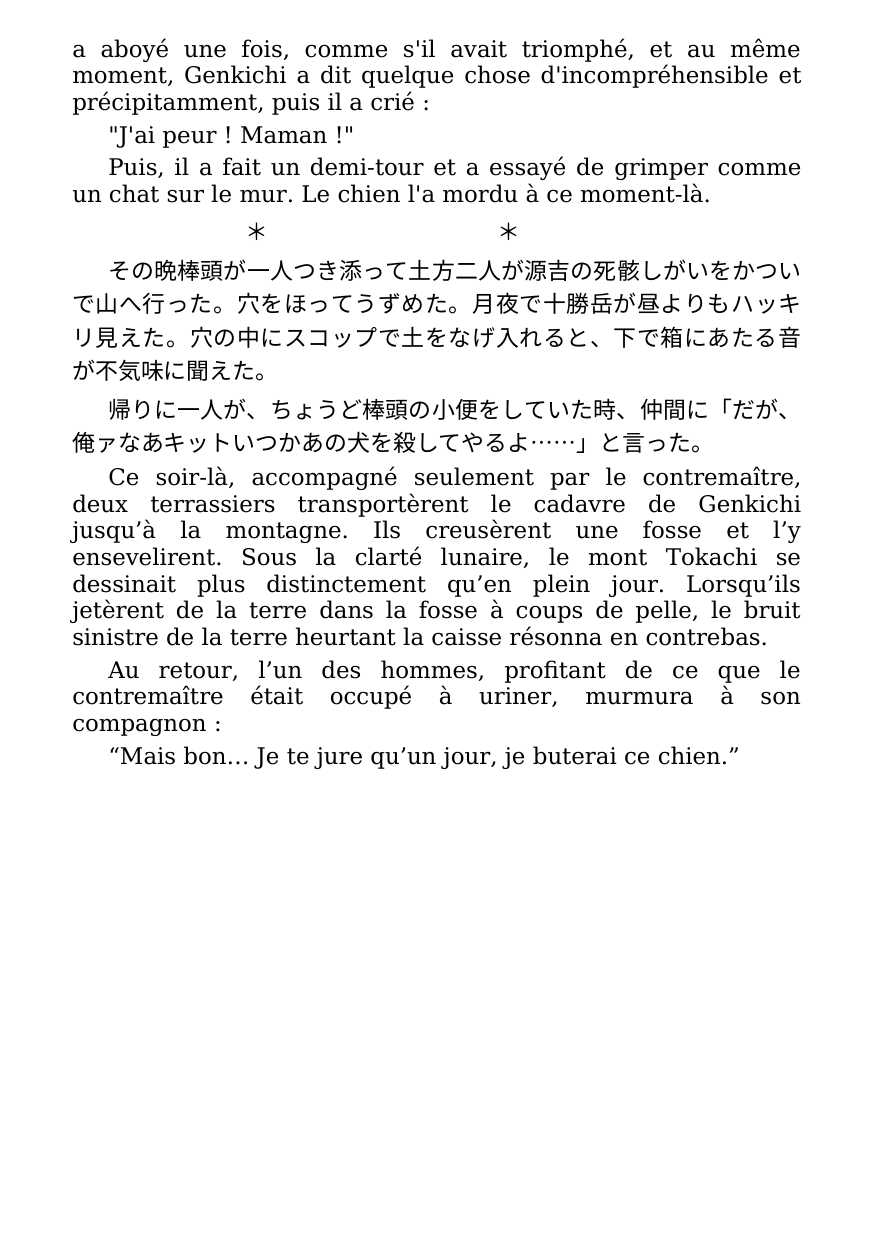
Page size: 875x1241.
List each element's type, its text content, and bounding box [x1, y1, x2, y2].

text "J'ai peur ! Maman !" [72, 122, 802, 149]
text その晩棒頭が一人つき添って土方二人が源吉の死骸しがいをかついで山へ行った。穴をほってうずめた。月夜で十勝岳が昼よりもハッキリ見えた。穴の中にスコップで土をなげ入れると、下で箱にあたる音が不気味に聞えた。 [72, 253, 802, 386]
text a aboyé une fois, comme s'il avait triomphé, et au même moment, Genkichi a dit quelque chose d'incompréhensible et précipitamment, puis il a crié : [72, 36, 802, 116]
text 帰りに一人が、ちょうど棒頭の小便をしていた時、仲間に「だが、俺ァなあキットいつかあの犬を殺してやるよ……」と言った。 [72, 392, 802, 458]
text Puis, il a fait un demi-tour et a essayé de grimper comme un chat sur le mur. Le chien l'a mordu à ce moment-là. [72, 154, 802, 208]
text Ce soir-là, accompagné seulement par le contremaître, deux terrassiers transportèrent le cadavre de Genkichi jusqu’à la montagne. Ils creusèrent une fosse et l’y ensevelirent. Sous la clarté lunaire, le mont Tokachi se dessinait plus distinctement qu’en plein jour. Lorsqu’ils jetèrent de la terre dans la fosse à coups de pelle, le bruit sinistre de la terre heurtant la caisse résonna en contrebas. [72, 464, 802, 651]
text ＊ ＊ [72, 214, 802, 247]
text “Mais bon… Je te jure qu’un jour, je buterai ce chien.” [72, 743, 802, 769]
text Au retour, l’un des hommes, profitant de ce que le contremaître était occupé à uriner, murmura à son compagnon : [72, 657, 802, 737]
